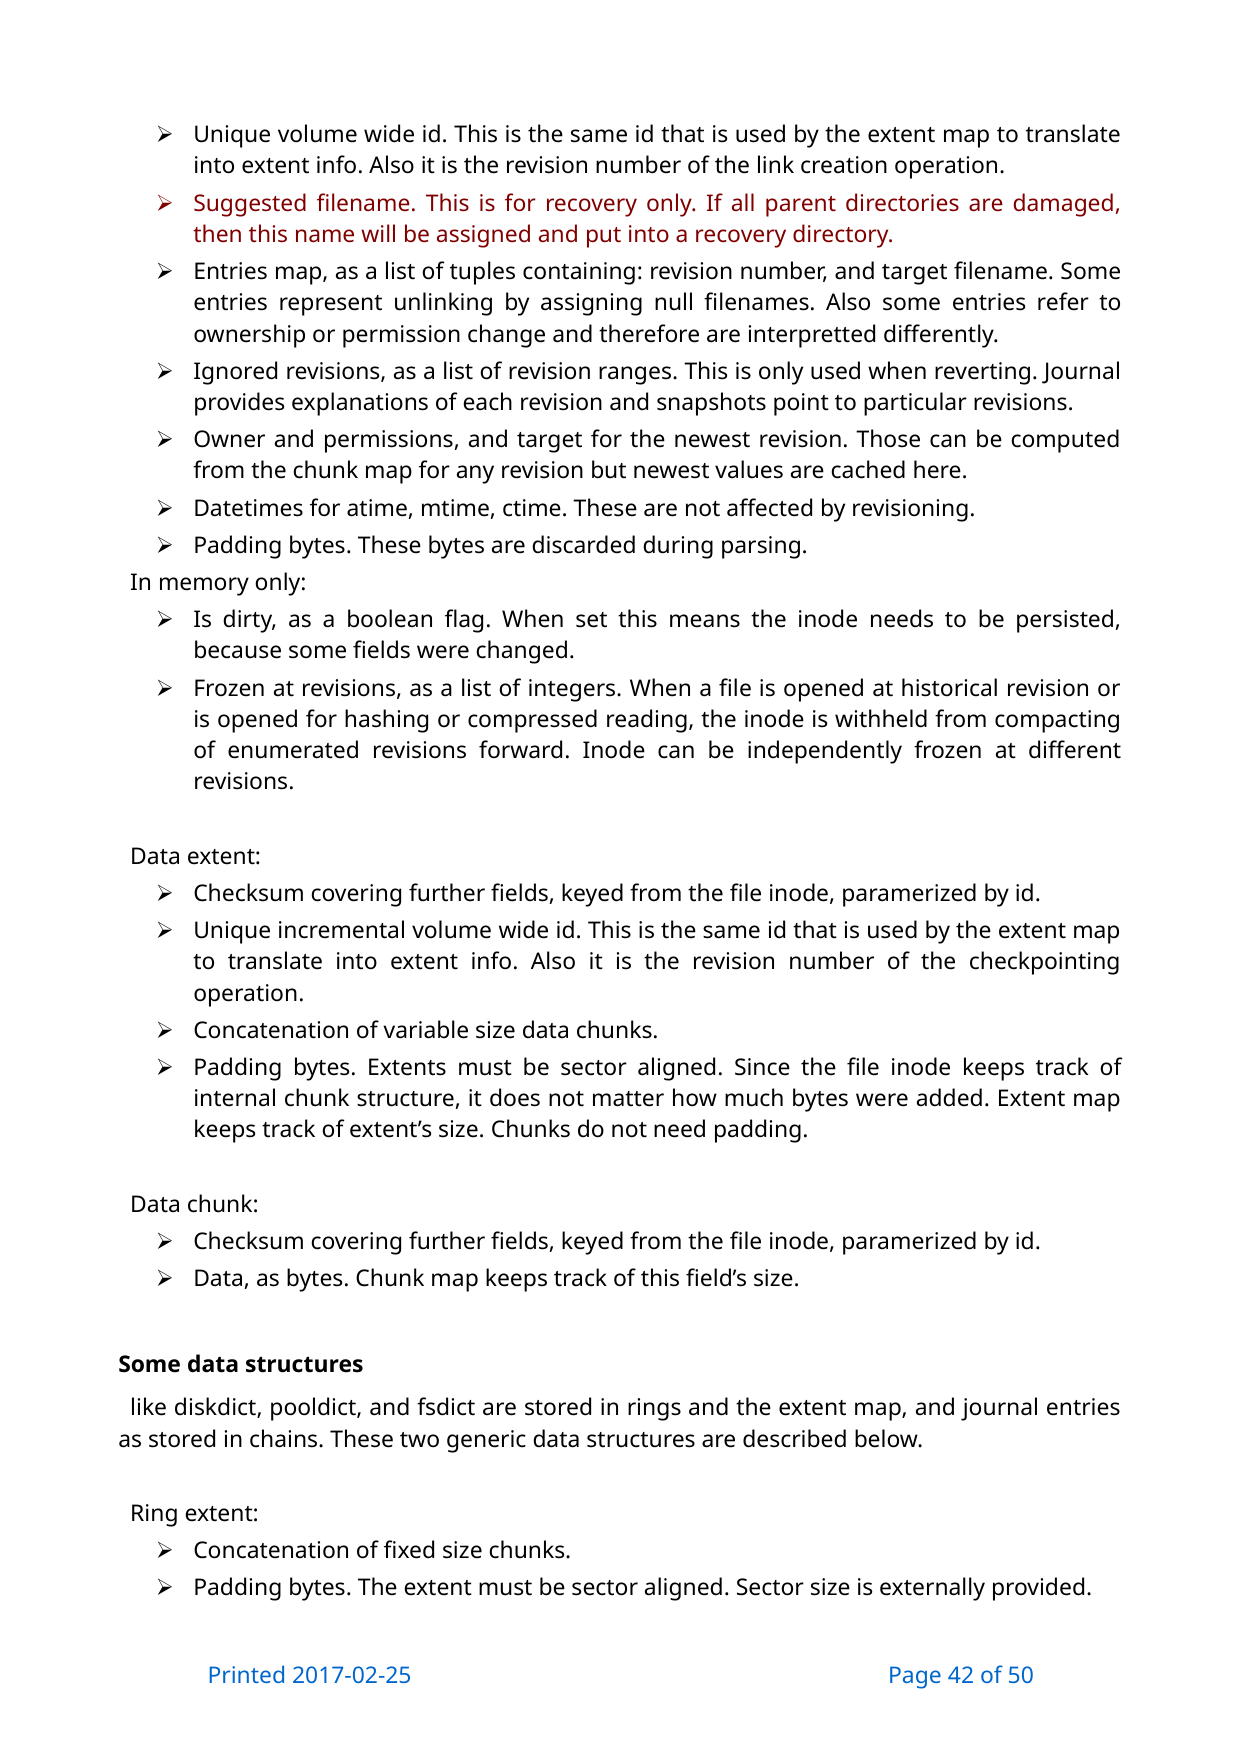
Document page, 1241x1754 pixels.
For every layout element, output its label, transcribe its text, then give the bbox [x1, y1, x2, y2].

text Data extent: [118, 840, 1122, 871]
list Is dirty, as a boolean flag. When set this means the inode needs to be persisted, because some fields were changed. [156, 603, 1122, 666]
list Frozen at revisions, as a list of integers. When a file is opened at historical revision or is opened for hashing or compressed reading, the inode is withheld from compacting of enumerated revisions forward. Inode can be independently frozen at different revisions. [156, 672, 1122, 797]
list Concatenation of variable size data chunks. [156, 1014, 1122, 1045]
list Padding bytes. Extents must be sector aligned. Since the file inode keeps track of internal chunk structure, it does not matter how much bytes were added. Extent map keeps track of extent’s size. Chunks do not need padding. [156, 1051, 1122, 1145]
list Concatenation of fixed size chunks. [156, 1534, 1122, 1565]
list Ignored revisions, as a list of revision ranges. This is only used when reverting. Journal provides explanations of each revision and snapshots point to particular revisions. [156, 355, 1122, 417]
text In memory only: [118, 566, 1122, 597]
text Ring extent: [118, 1497, 1122, 1528]
list Datetimes for atime, mtime, ctime. These are not affected by revisioning. [156, 492, 1122, 523]
list Unique volume wide id. This is the same id that is used by the extent map to translate into extent info. Also it is the revision number of the link creation operation. [156, 118, 1122, 181]
list Owner and permissions, and target for the newest revision. Those can be computed from the chunk map for any revision but newest values are cached here. [156, 423, 1122, 486]
subtitle Some data structures [118, 1348, 1122, 1379]
list Checksum covering further fields, keyed from the file inode, paramerized by id. [156, 877, 1122, 908]
list Padding bytes. The extent must be sector aligned. Sector size is externally provided. [156, 1571, 1122, 1603]
list Padding bytes. These bytes are discarded during parsing. [156, 529, 1122, 560]
list Suggested filename. This is for recovery only. If all parent directories are damaged, then this name will be assigned and put into a recovery directory. [156, 187, 1122, 249]
list Data, as bytes. Chunk map keeps track of this field’s size. [156, 1262, 1122, 1293]
list Entries map, as a list of tuples containing: revision number, and target filename. Some entries represent unlinking by assigning null filenames. Also some entries refer to ownership or permission change and therefore are interpretted differently. [156, 255, 1122, 349]
text like diskdict, pooldict, and fsdict are stored in rings and the extent map, and journal entries as stored in chains. These two generic data structures are described below. [118, 1391, 1122, 1454]
list Unique incremental volume wide id. This is the same id that is used by the extent map to translate into extent info. Also it is the revision number of the checkpointing operation. [156, 914, 1122, 1008]
text Data chunk: [118, 1188, 1122, 1219]
list Checksum covering further fields, keyed from the file inode, paramerized by id. [156, 1225, 1122, 1256]
